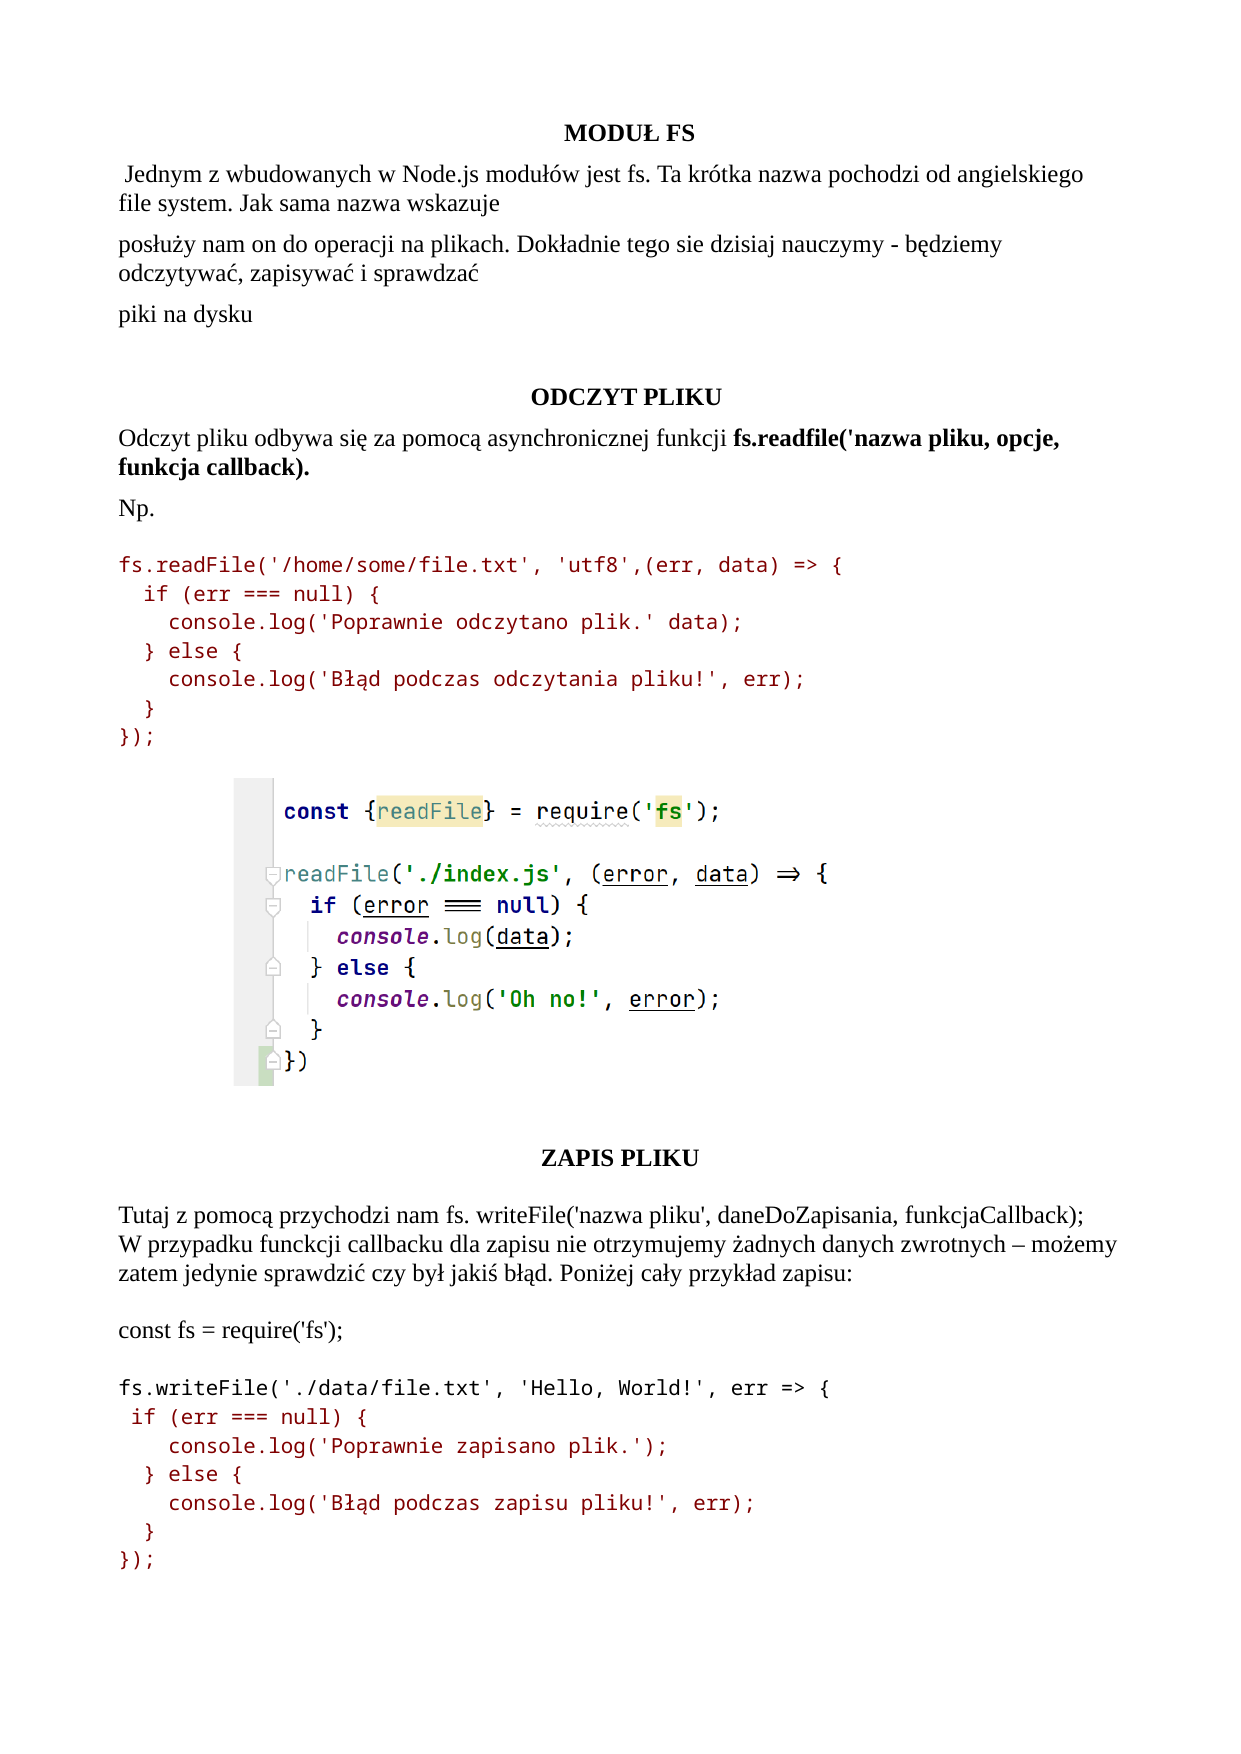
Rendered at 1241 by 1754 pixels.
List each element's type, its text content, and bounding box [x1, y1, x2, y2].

picture [233, 778, 1007, 1086]
text Tutaj z pomocą przychodzi nam fs. writeFile('nazwa pliku', daneDoZapisania, funkcjaCallback); [118, 1200, 1122, 1229]
text if (err === null) { [118, 579, 1122, 607]
text console.log('Błąd podczas odczytania pliku!', err); [118, 664, 1122, 693]
text ODCZYT PLIKU [118, 382, 1122, 411]
text const fs = require('fs'); [118, 1315, 1122, 1344]
text console.log('Poprawnie zapisano plik.'); [118, 1431, 1122, 1459]
text posłuży nam on do operacji na plikach. Dokładnie tego sie dzisiaj nauczymy - będziemy odczytywać, zapisywać i sprawdzać [118, 229, 1122, 287]
text ZAPIS PLIKU [118, 1143, 1122, 1172]
text W przypadku funckcji callbacku dla zapisu nie otrzymujemy żadnych danych zwrotnych – możemy zatem jedynie sprawdzić czy był jakiś błąd. Poniżej cały przykład zapisu: [118, 1229, 1122, 1287]
text } [118, 1516, 1122, 1544]
text } [118, 693, 1122, 721]
text }); [118, 721, 1122, 750]
text Odczyt pliku odbywa się za pomocą asynchronicznej funkcji fs.readfile('nazwa pliku, opcje, funkcja callback). [118, 423, 1122, 481]
text if (err === null) { [118, 1401, 1122, 1431]
text MODUŁ FS [118, 118, 1122, 147]
text console.log('Poprawnie odczytano plik.' data); [118, 607, 1122, 636]
text Np. [118, 493, 1122, 522]
text }); [118, 1544, 1122, 1573]
text console.log('Błąd podczas zapisu pliku!', err); [118, 1488, 1122, 1516]
text piki na dysku [118, 299, 1122, 328]
text } else { [118, 1459, 1122, 1488]
text } else { [118, 636, 1122, 664]
text fs.readFile('/home/some/file.txt', 'utf8',(err, data) => { [118, 551, 1122, 579]
text Jednym z wbudowanych w Node.js modułów jest fs. Ta krótka nazwa pochodzi od angielskiego file system. Jak sama nazwa wskazuje [118, 159, 1122, 217]
text fs.writeFile('./data/file.txt', 'Hello, World!', err => { [118, 1373, 1122, 1401]
